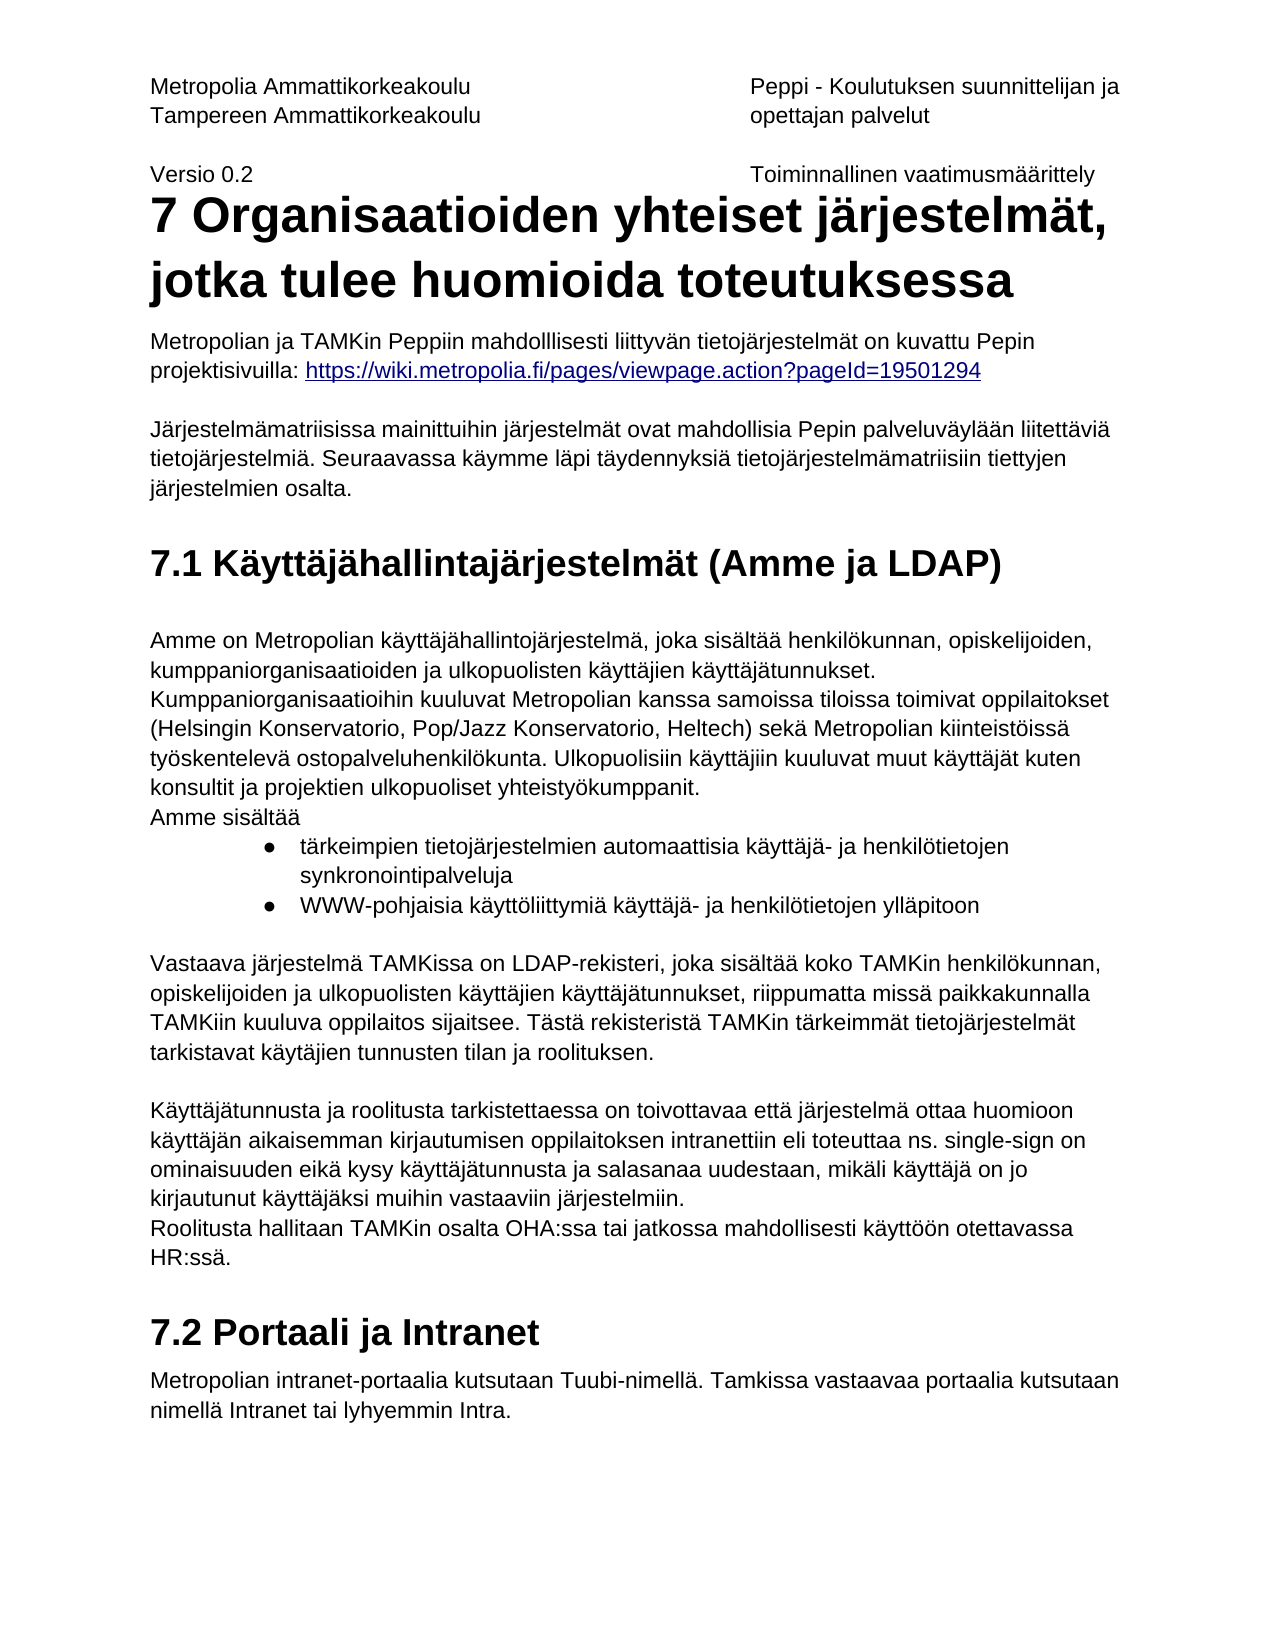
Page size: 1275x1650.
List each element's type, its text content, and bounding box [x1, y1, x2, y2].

text Vastaava järjestelmä TAMKissa on LDAP-rekisteri, joka sisältää koko TAMKin henkilökunnan, opiskelijoiden ja ulkopuolisten käyttäjien käyttäjätunnukset, riippumatta missä paikkakunnalla TAMKiin kuuluva oppilaitos sijaitsee. Tästä rekisteristä TAMKin tärkeimmät tietojärjestelmät tarkistavat käytäjien tunnusten tilan ja roolituksen. [150, 951, 1125, 1065]
subtitle 7.2 Portaali ja Intranet [150, 1312, 1125, 1353]
text Amme on Metropolian käyttäjähallintojärjestelmä, joka sisältää henkilökunnan, opiskelijoiden, kumppaniorganisaatioiden ja ulkopuolisten käyttäjien käyttäjätunnukset. Kumppaniorganisaatioihin kuuluvat Metropolian kanssa samoissa tiloissa toimivat oppilaitokset (Helsingin Konservatorio, Pop/Jazz Konservatorio, Heltech) sekä Metropolian kiinteistöissä työskentelevä ostopalveluhenkilökunta. Ulkopuolisiin käyttäjiin kuuluvat muut käyttäjät kuten konsultit ja projektien ulkopuoliset yhteistyökumppanit. [150, 628, 1125, 800]
text Amme sisältää [150, 804, 1125, 830]
subtitle 7.1 Käyttäjähallintajärjestelmät (Amme ja LDAP) [150, 542, 1125, 584]
text Metropolian ja TAMKin Peppiin mahdolllisesti liittyvän tietojärjestelmät on kuvattu Pepin projektisivuilla: https://wiki.metropolia.fi/pages/viewpage.action?pageId=19501294 [150, 328, 1125, 383]
list WWW-pohjaisia käyttöliittymiä käyttäjä- ja henkilötietojen ylläpitoon [262, 892, 1125, 918]
text Järjestelmämatriisissa mainittuihin järjestelmät ovat mahdollisia Pepin palveluväylään liitettäviä tietojärjestelmiä. Seuraavassa käymme läpi täydennyksiä tietojärjestelmämatriisiin tiettyjen järjestelmien osalta. [150, 416, 1125, 501]
subtitle 7 Organisaatioiden yhteiset järjestelmät, jotka tulee huomioida toteutuksessa [150, 187, 1125, 307]
text Käyttäjätunnusta ja roolitusta tarkistettaessa on toivottavaa että järjestelmä ottaa huomioon käyttäjän aikaisemman kirjautumisen oppilaitoksen intranettiin eli toteuttaa ns. single-sign on ominaisuuden eikä kysy käyttäjätunnusta ja salasanaa uudestaan, mikäli käyttäjä on jo kirjautunut käyttäjäksi muihin vastaaviin järjestelmiin. [150, 1098, 1125, 1212]
text Metropolian intranet-portaalia kutsutaan Tuubi-nimellä. Tamkissa vastaavaa portaalia kutsutaan nimellä Intranet tai lyhyemmin Intra. [150, 1368, 1125, 1423]
text Roolitusta hallitaan TAMKin osalta OHA:ssa tai jatkossa mahdollisesti käyttöön otettavassa HR:ssä. [150, 1215, 1125, 1270]
list tärkeimpien tietojärjestelmien automaattisia käyttäjä- ja henkilötietojen synkronointipalveluja [262, 833, 1125, 888]
